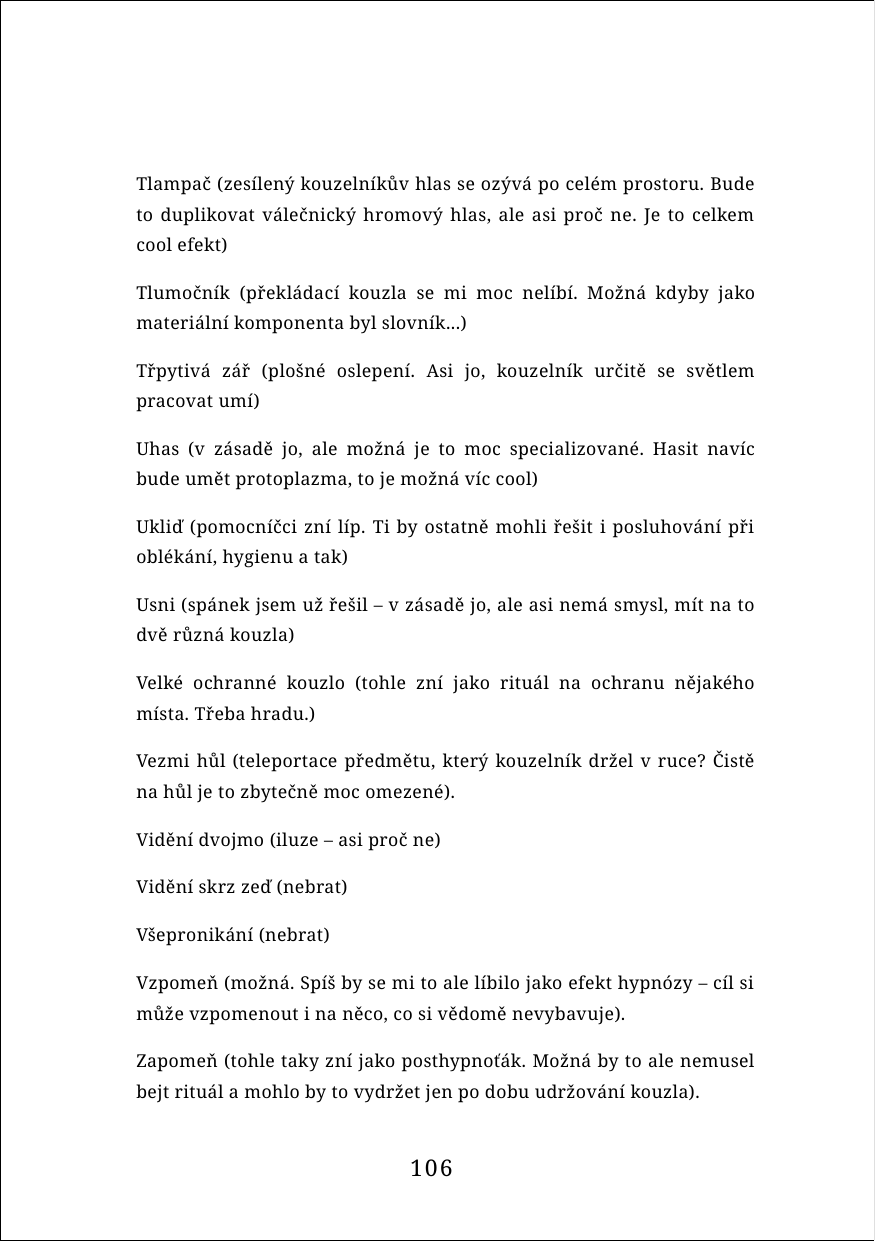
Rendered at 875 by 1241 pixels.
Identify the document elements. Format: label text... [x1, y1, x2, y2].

text Vzpomeň (možná. Spíš by se mi to ale líbilo jako efekt hypnózy – cíl si může vzpomenout i na něco, co si vědomě nevybavuje). [136, 971, 756, 1025]
text Tlumočník (překládací kouzla se mi moc nelíbí. Možná kdyby jako materiální komponenta byl slovník...) [136, 280, 756, 334]
text Usni (spánek jsem už řešil – v zásadě jo, ale asi nemá smysl, mít na to dvě různá kouzla) [136, 593, 756, 647]
text Ukliď (pomocníčci zní líp. Ti by ostatně mohli řešit i posluhování při oblékání, hygienu a tak) [136, 514, 756, 569]
text Třpytivá zář (plošné oslepení. Asi jo, kouzelník určitě se světlem pracovat umí) [136, 358, 756, 413]
text Vidění skrz zeď (nebrat) [136, 875, 756, 899]
text Uhas (v zásadě jo, ale možná je to moc specializované. Hasit navíc bude umět protoplazma, to je možná víc cool) [136, 436, 756, 491]
text Vezmi hůl (teleportace předmětu, který kouzelník držel v ruce? Čistě na hůl je to zbytečně moc omezené). [136, 749, 756, 803]
text Tlampač (zesílený kouzelníkův hlas se ozývá po celém prostoru. Bude to duplikovat válečnický hromový hlas, ale asi proč ne. Je to celkem cool efekt) [136, 172, 756, 256]
text Velké ochranné kouzlo (tohle zní jako rituál na ochranu nějakého místa. Třeba hradu.) [136, 671, 756, 725]
text Všepronikání (nebrat) [136, 923, 756, 947]
text Vidění dvojmo (iluze – asi proč ne) [136, 827, 756, 851]
text Zapomeň (tohle taky zní jako posthypnoťák. Možná by to ale nemusel bejt rituál a mohlo by to vydržet jen po dobu udržování kouzla). [136, 1049, 756, 1103]
